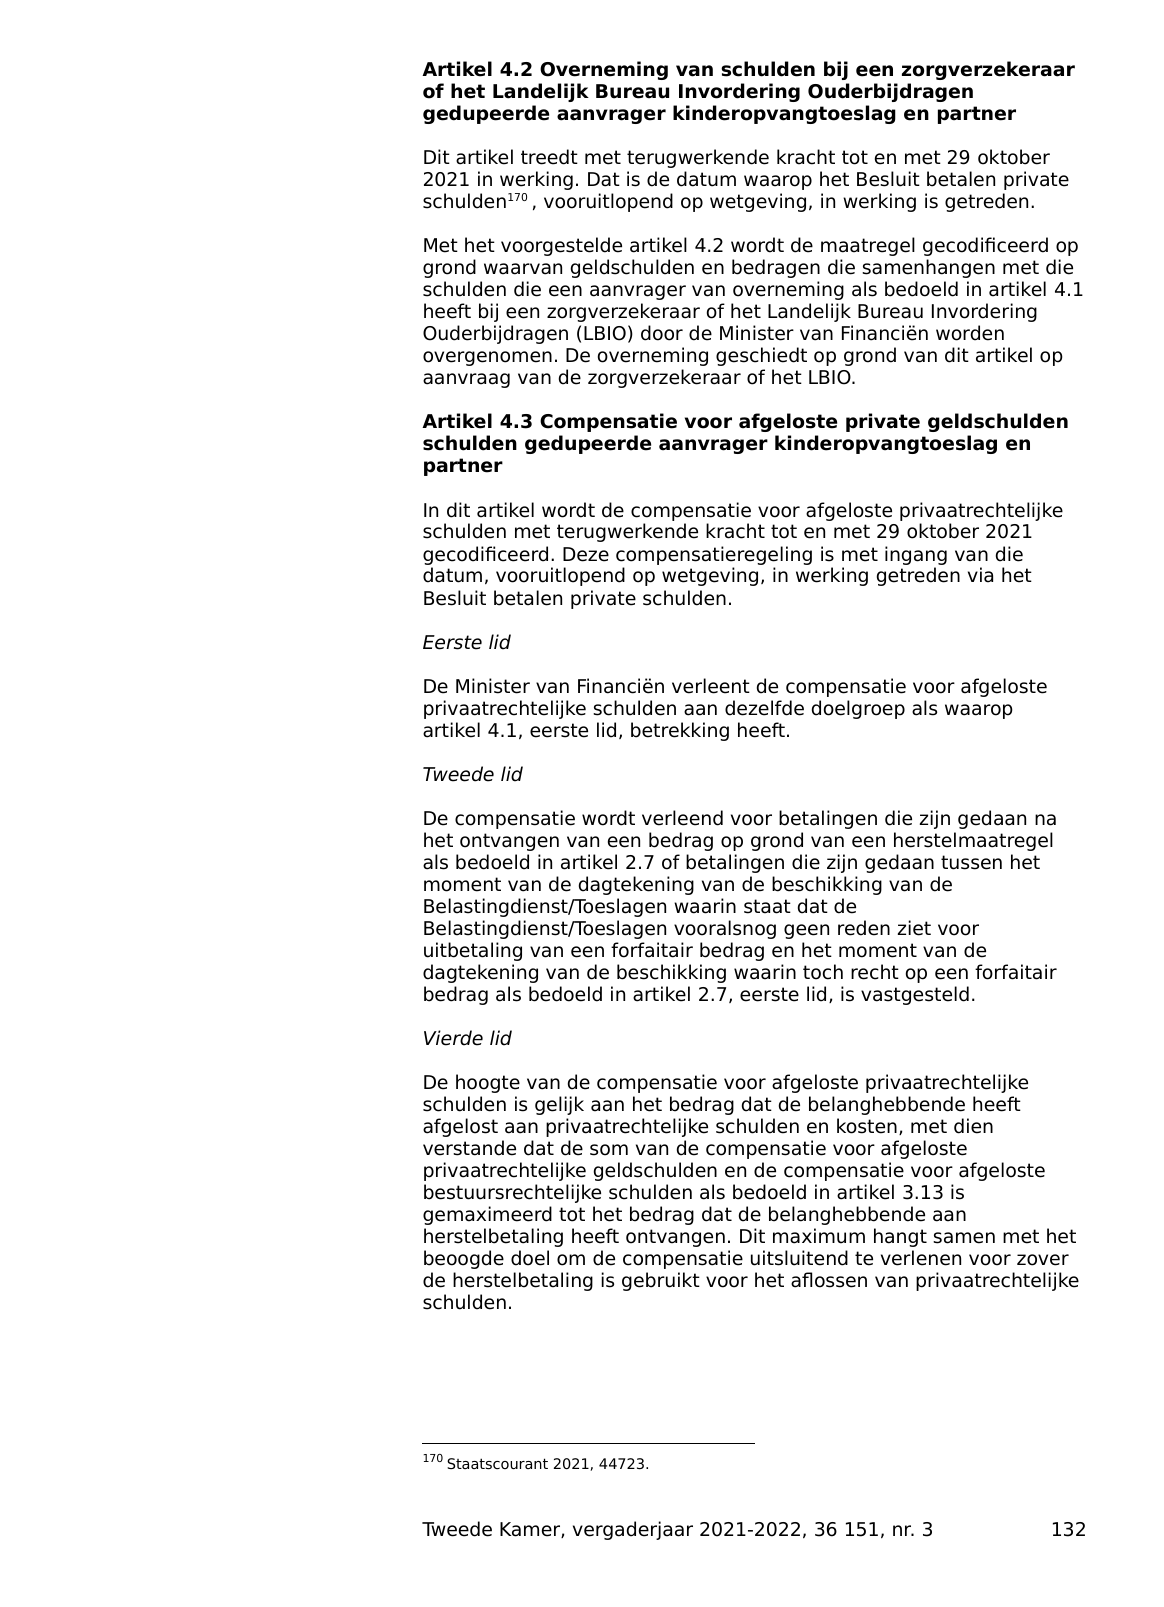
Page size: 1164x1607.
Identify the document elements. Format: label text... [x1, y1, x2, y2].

subtitle Tweede lid [422, 764, 1087, 786]
text De compensatie wordt verleend voor betalingen die zijn gedaan na het ontvangen van een bedrag op grond van een herstelmaatregel als bedoeld in artikel 2.7 of betalingen die zijn gedaan tussen het moment van de dagtekening van de beschikking van de Belastingdienst/Toeslagen waarin staat dat de Belastingdienst/Toeslagen vooralsnog geen reden ziet voor uitbetaling van een forfaitair bedrag en het moment van de dagtekening van de beschikking waarin toch recht op een forfaitair bedrag als bedoeld in artikel 2.7, eerste lid, is vastgesteld. [422, 808, 1087, 1006]
subtitle Vierde lid [422, 1028, 1087, 1050]
text Dit artikel treedt met terugwerkende kracht tot en met 29 oktober 2021 in werking. Dat is de datum waarop het Besluit betalen private schulden, vooruitlopend op wetgeving, in werking is getreden. [422, 147, 1087, 213]
text Staatscourant 2021, 44723. [422, 1452, 1087, 1474]
subtitle Artikel 4.3 Compensatie voor afgeloste private geldschulden schulden gedupeerde aanvrager kinderopvangtoeslag en partner [422, 411, 1087, 477]
subtitle Eerste lid [422, 632, 1087, 653]
text Met het voorgestelde artikel 4.2 wordt de maatregel gecodificeerd op grond waarvan geldschulden en bedragen die samenhangen met die schulden die een aanvrager van overneming als bedoeld in artikel 4.1 heeft bij een zorgverzekeraar of het Landelijk Bureau Invordering Ouderbijdragen (LBIO) door de Minister van Financiën worden overgenomen. De overneming geschiedt op grond van dit artikel op aanvraag van de zorgverzekeraar of het LBIO. [422, 235, 1087, 389]
subtitle Artikel 4.2 Overneming van schulden bij een zorgverzekeraar of het Landelijk Bureau Invordering Ouderbijdragen gedupeerde aanvrager kinderopvangtoeslag en partner [422, 59, 1087, 125]
text De hoogte van de compensatie voor afgeloste privaatrechtelijke schulden is gelijk aan het bedrag dat de belanghebbende heeft afgelost aan privaatrechtelijke schulden en kosten, met dien verstande dat de som van de compensatie voor afgeloste privaatrechtelijke geldschulden en de compensatie voor afgeloste bestuursrechtelijke schulden als bedoeld in artikel 3.13 is gemaximeerd tot het bedrag dat de belanghebbende aan herstelbetaling heeft ontvangen. Dit maximum hangt samen met het beoogde doel om de compensatie uitsluitend te verlenen voor zover de herstelbetaling is gebruikt voor het aflossen van privaatrechtelijke schulden. [422, 1072, 1087, 1314]
text De Minister van Financiën verleent de compensatie voor afgeloste privaatrechtelijke schulden aan dezelfde doelgroep als waarop artikel 4.1, eerste lid, betrekking heeft. [422, 676, 1087, 742]
text In dit artikel wordt de compensatie voor afgeloste privaatrechtelijke schulden met terugwerkende kracht tot en met 29 oktober 2021 gecodificeerd. Deze compensatieregeling is met ingang van die datum, vooruitlopend op wetgeving, in werking getreden via het Besluit betalen private schulden. [422, 499, 1087, 609]
